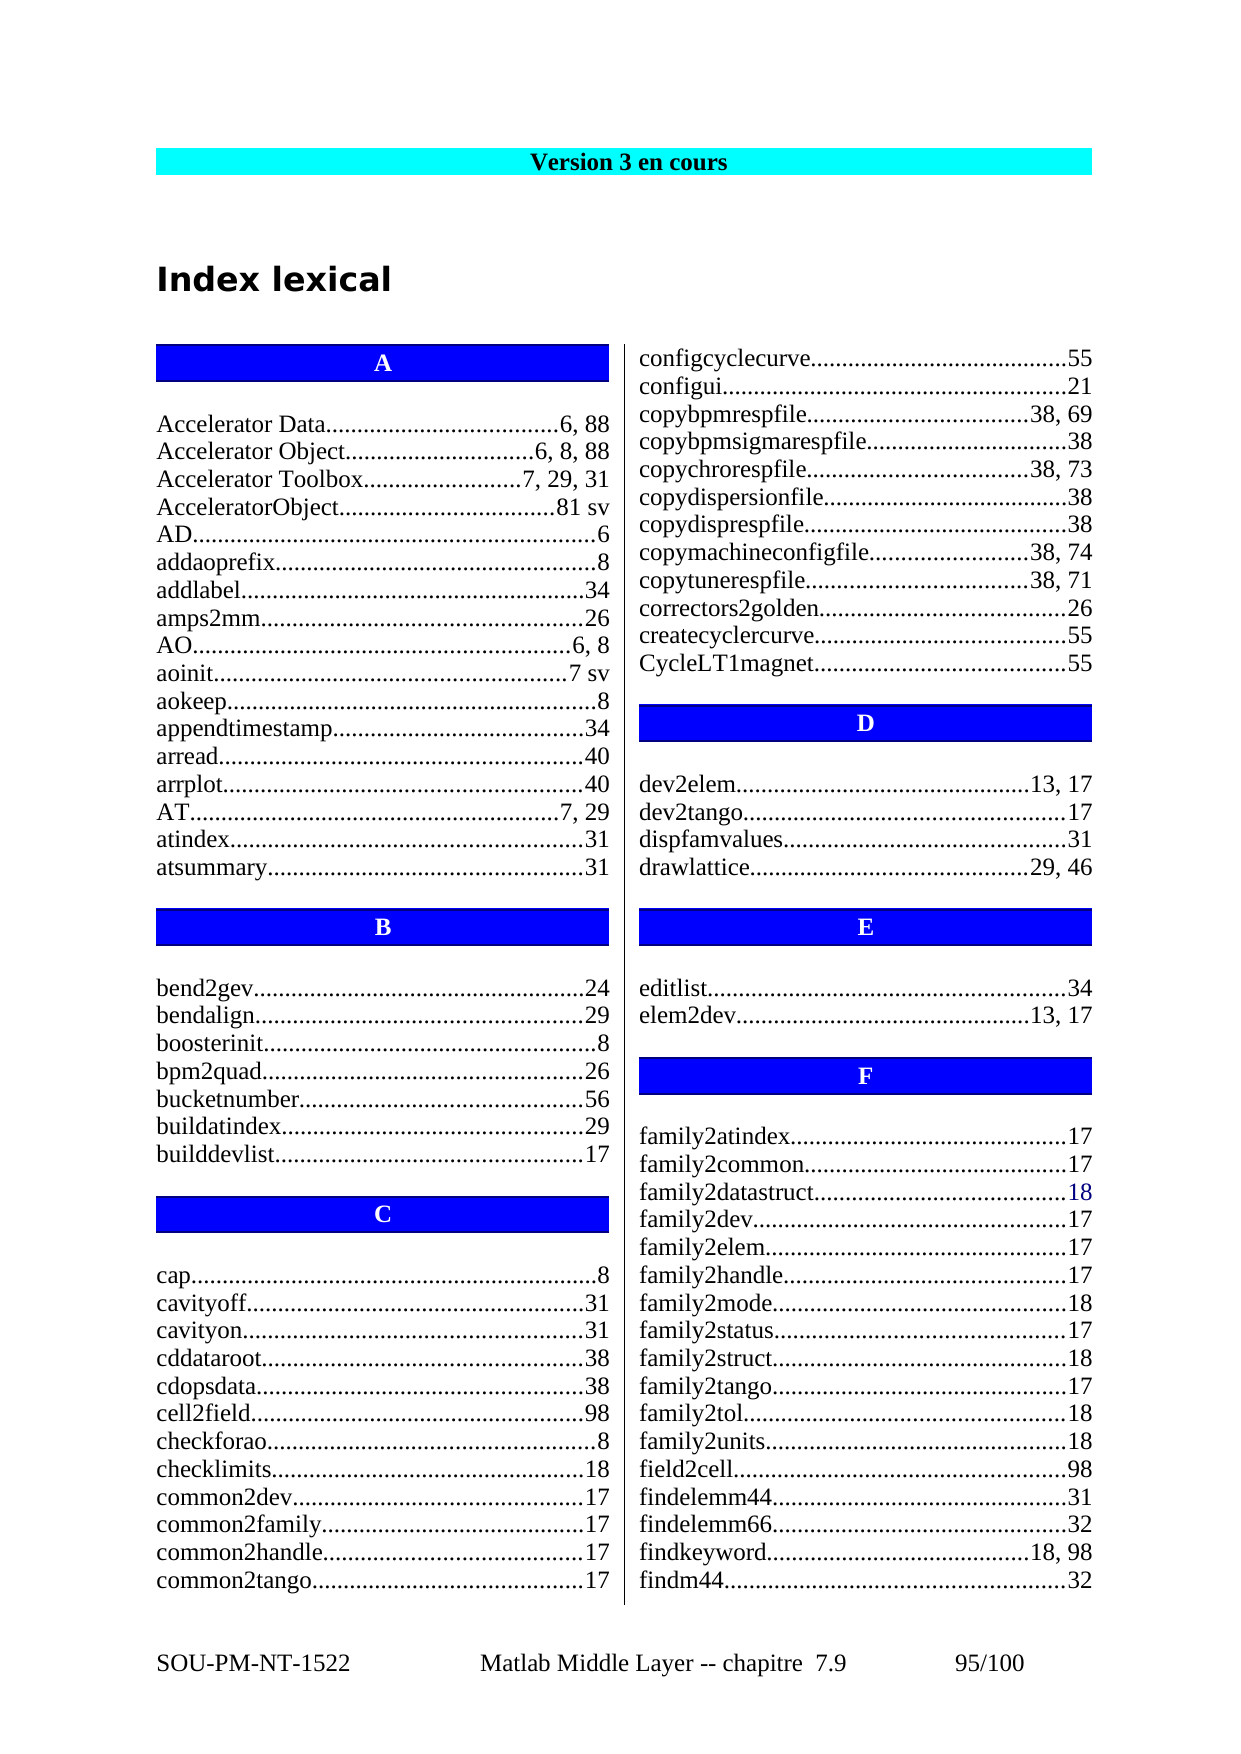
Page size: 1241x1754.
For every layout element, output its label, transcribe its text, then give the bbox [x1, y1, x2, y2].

text common2tango 17 [156, 1566, 609, 1593]
text findelemm66 32 [639, 1510, 1092, 1538]
text copybpmsigmarespfile 38 [639, 427, 1092, 455]
text Accelerator Object 6, 8, 88 [156, 437, 609, 465]
text B [156, 911, 609, 944]
text copydispersionfile 38 [639, 483, 1092, 511]
text bend2gev 24 [156, 974, 609, 1002]
text atsummary 31 [156, 853, 609, 881]
text elem2dev 13, 17 [639, 1002, 1092, 1029]
text findelemm44 31 [639, 1483, 1092, 1510]
text A [156, 346, 609, 380]
text family2struct 18 [639, 1344, 1092, 1372]
text family2dev 17 [639, 1206, 1092, 1233]
text checklimits 18 [156, 1455, 609, 1483]
text field2cell 98 [639, 1455, 1092, 1483]
text aoinit 7 sv [156, 659, 609, 687]
text copymachineconfigfile 38, 74 [639, 538, 1092, 566]
text copytunerespfile 38, 71 [639, 566, 1092, 594]
text C [156, 1198, 609, 1231]
text appendtimestamp 34 [156, 714, 609, 742]
text Accelerator Data 6, 88 [156, 410, 609, 437]
text checkforao 8 [156, 1427, 609, 1455]
text cavityoff 31 [156, 1289, 609, 1316]
text drawlattice 29, 46 [639, 853, 1092, 881]
text aokeep 8 [156, 687, 609, 714]
text correctors2golden 26 [639, 594, 1092, 621]
text dev2elem 13, 17 [639, 770, 1092, 798]
text common2family 17 [156, 1510, 609, 1538]
text addlabel 34 [156, 576, 609, 604]
text AD 6 [156, 521, 609, 548]
text Accelerator Toolbox 7, 29, 31 [156, 465, 609, 493]
text D [639, 707, 1092, 740]
text common2dev 17 [156, 1483, 609, 1510]
text addaoprefix 8 [156, 548, 609, 576]
text bendalign 29 [156, 1002, 609, 1029]
text E [639, 911, 1092, 944]
text bpm2quad 26 [156, 1057, 609, 1085]
text cavityon 31 [156, 1316, 609, 1344]
text dev2tango 17 [639, 798, 1092, 825]
text common2handle 17 [156, 1538, 609, 1566]
text family2mode 18 [639, 1289, 1092, 1316]
subtitle Index lexical [156, 261, 1092, 299]
text family2datastruct 18 [639, 1178, 1092, 1206]
text cddataroot 38 [156, 1344, 609, 1372]
text family2units 18 [639, 1427, 1092, 1455]
text buildatindex 29 [156, 1112, 609, 1140]
text family2status 17 [639, 1316, 1092, 1344]
text configcyclecurve 55 [639, 344, 1092, 372]
text family2tango 17 [639, 1372, 1092, 1399]
text arread 40 [156, 742, 609, 770]
text builddevlist 17 [156, 1140, 609, 1168]
text AT 7, 29 [156, 798, 609, 825]
text arrplot 40 [156, 770, 609, 798]
text editlist 34 [639, 974, 1092, 1002]
text atindex 31 [156, 825, 609, 853]
text AO 6, 8 [156, 631, 609, 659]
text copybpmrespfile 38, 69 [639, 400, 1092, 427]
text configui 21 [639, 372, 1092, 400]
text cap 8 [156, 1261, 609, 1289]
text CycleLT1magnet 55 [639, 649, 1092, 677]
text family2common 17 [639, 1150, 1092, 1178]
text bucketnumber 56 [156, 1085, 609, 1112]
text amps2mm 26 [156, 604, 609, 631]
text cdopsdata 38 [156, 1372, 609, 1399]
text family2handle 17 [639, 1261, 1092, 1289]
text cell2field 98 [156, 1399, 609, 1427]
text family2atindex 17 [639, 1122, 1092, 1150]
text dispfamvalues 31 [639, 825, 1092, 853]
text family2tol 18 [639, 1399, 1092, 1427]
text boosterinit 8 [156, 1029, 609, 1057]
text copychrorespfile 38, 73 [639, 455, 1092, 483]
text createcyclercurve 55 [639, 621, 1092, 649]
text copydisprespfile 38 [639, 511, 1092, 538]
text findm44 32 [639, 1566, 1092, 1593]
text AcceleratorObject 81 sv [156, 493, 609, 521]
text family2elem 17 [639, 1233, 1092, 1261]
text F [639, 1059, 1092, 1093]
text findkeyword 18, 98 [639, 1538, 1092, 1566]
